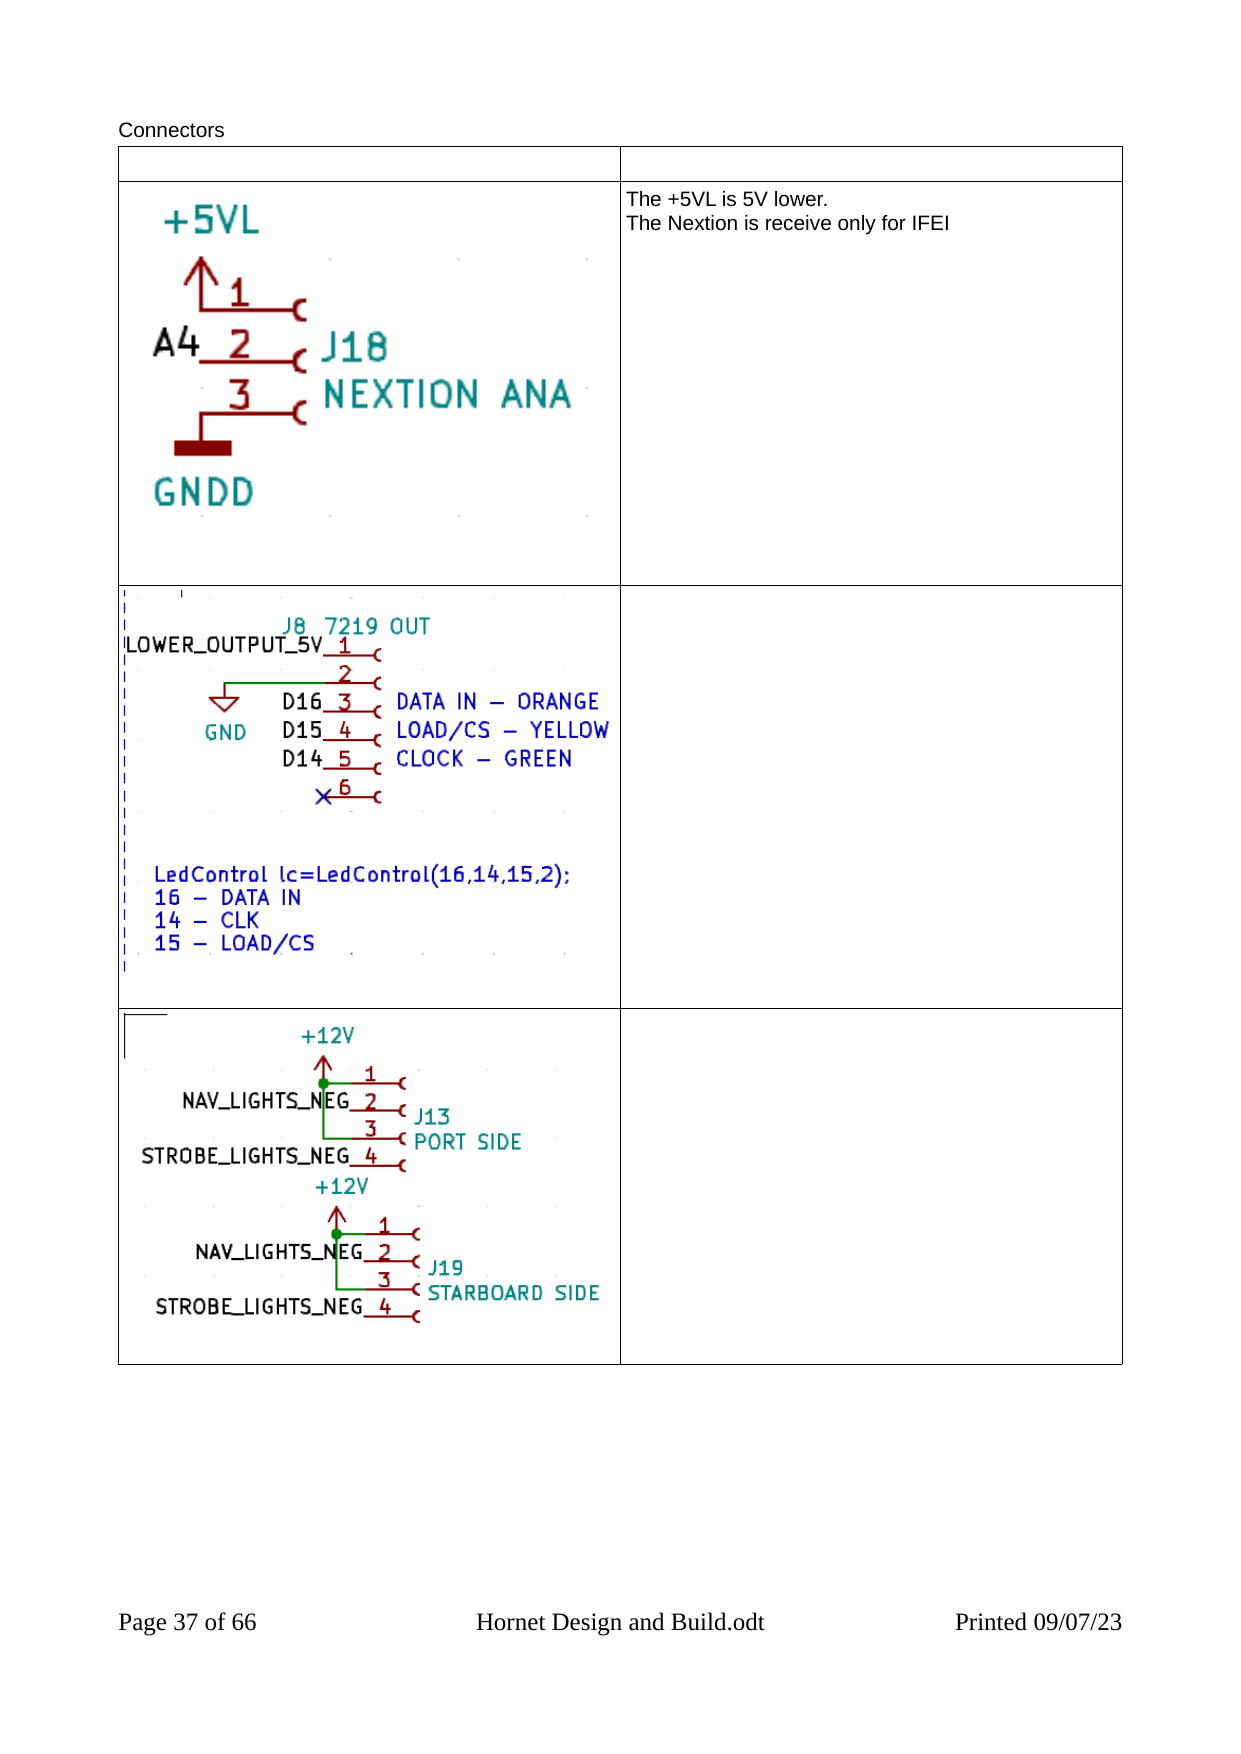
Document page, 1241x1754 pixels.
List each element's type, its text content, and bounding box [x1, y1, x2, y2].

picture [123, 187, 615, 556]
table_cell [119, 182, 620, 585]
table_cell [119, 1009, 620, 1364]
table_header [621, 147, 1122, 181]
table_cell [621, 1009, 1122, 1364]
table_header [119, 147, 620, 181]
table_cell [621, 586, 1122, 1008]
text Connectors [118, 118, 1122, 142]
table_cell The +5VL is 5V lower. The Nextion is receive only for IFEI [621, 182, 1122, 585]
table_cell [119, 586, 620, 1008]
picture [123, 590, 615, 978]
picture [123, 1013, 615, 1335]
